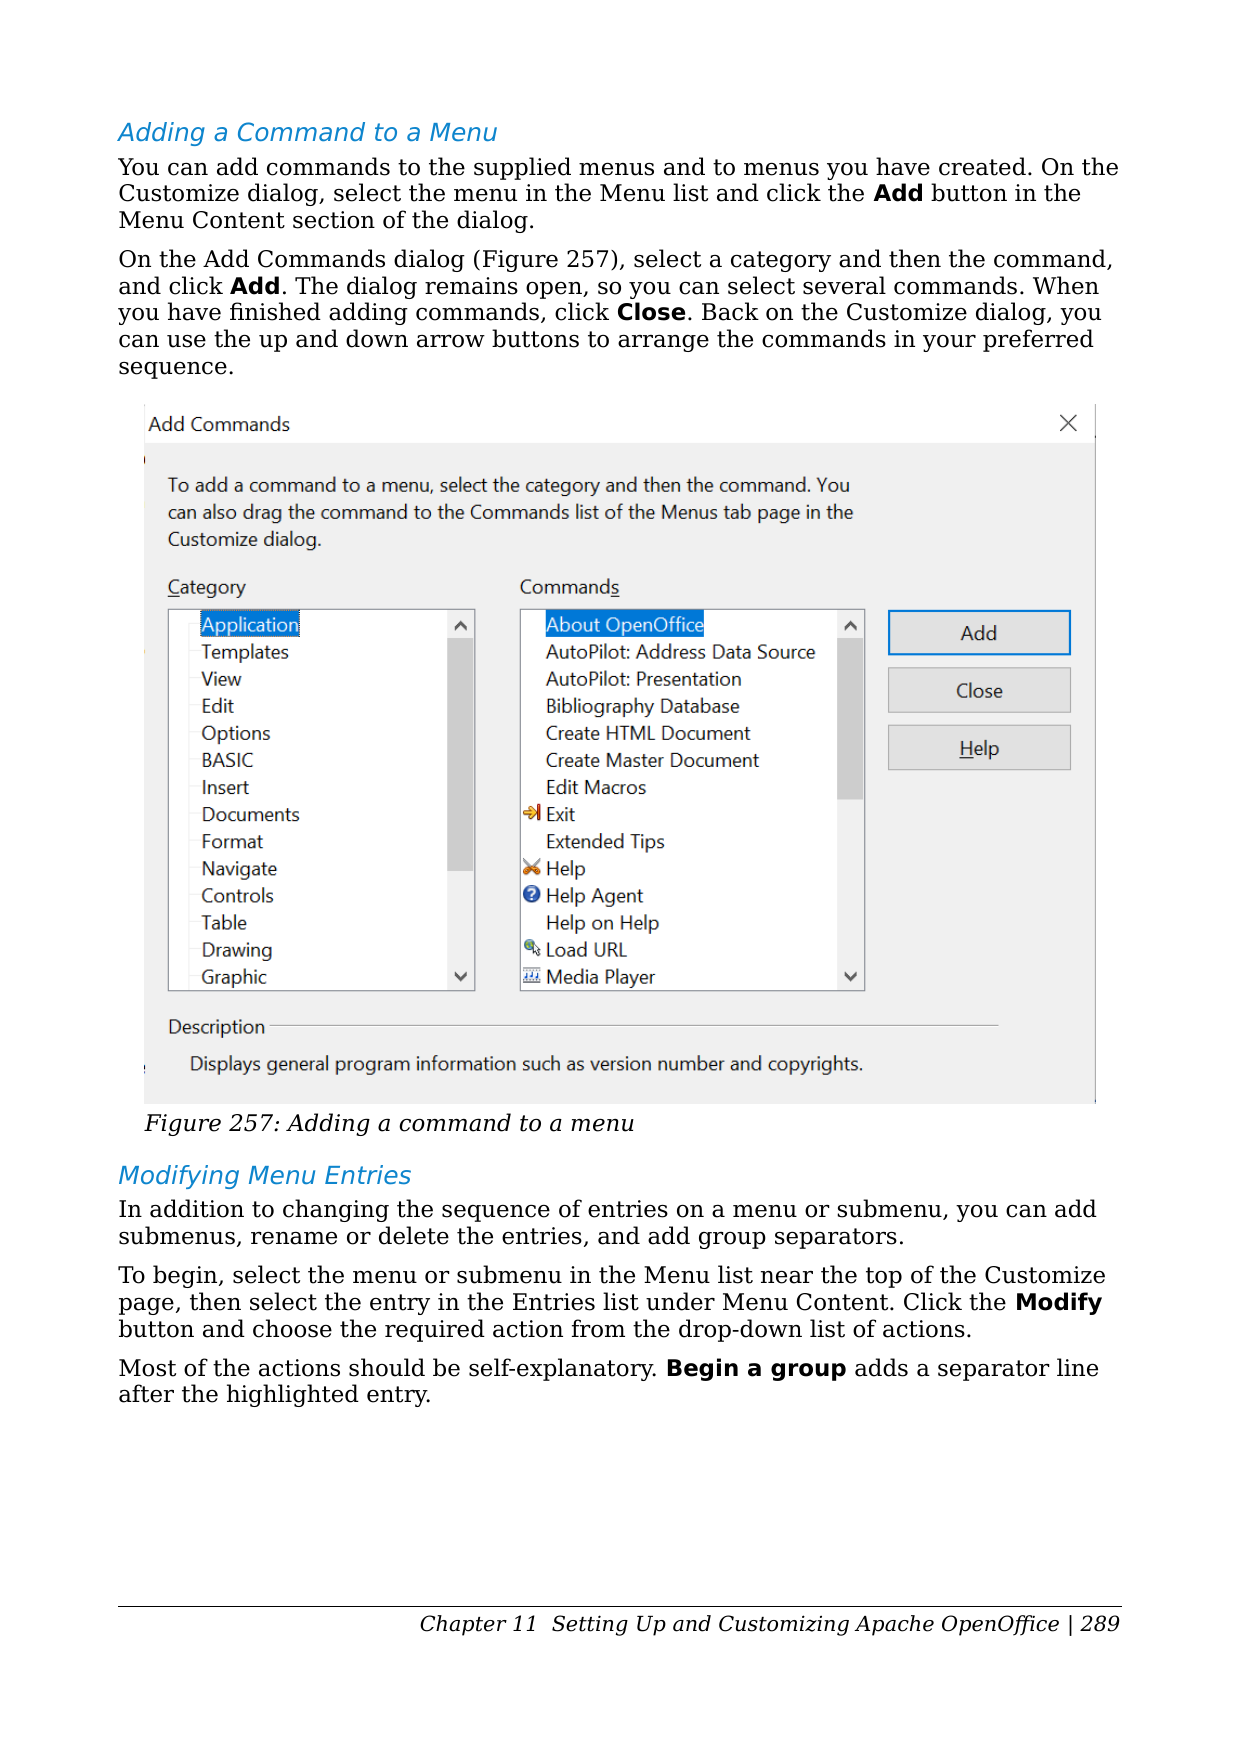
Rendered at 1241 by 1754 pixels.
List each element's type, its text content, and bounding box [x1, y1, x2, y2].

text To begin, select the menu or submenu in the Menu list near the top of the Customize page, then select the entry in the Entries list under Menu Content. Click the Modify button and choose the required action from the drop-down list of actions. [118, 1262, 1122, 1342]
subtitle Adding a Command to a Menu [118, 118, 1122, 147]
picture [144, 404, 1096, 1104]
text On the Add Commands dialog (Figure 257), select a category and then the command, and click Add. The dialog remains open, so you can select several commands. When you have finished adding commands, click Close. Back on the Customize dialog, you can use the up and down arrow buttons to arrange the commands in your preferred sequence. [118, 246, 1122, 379]
text Most of the actions should be self-explanatory. Begin a group adds a separator line after the highlighted entry. [118, 1355, 1122, 1408]
text You can add commands to the supplied menus and to menus you have created. On the Customize dialog, select the menu in the Menu list and click the Add button in the Menu Content section of the dialog. [118, 154, 1122, 234]
subtitle Modifying Menu Entries [118, 1161, 1122, 1190]
text In addition to changing the sequence of entries on a menu or submenu, you can add submenus, rename or delete the entries, and add group separators. [118, 1197, 1122, 1250]
text Figure 257: Adding a command to a menu [144, 1110, 1096, 1137]
